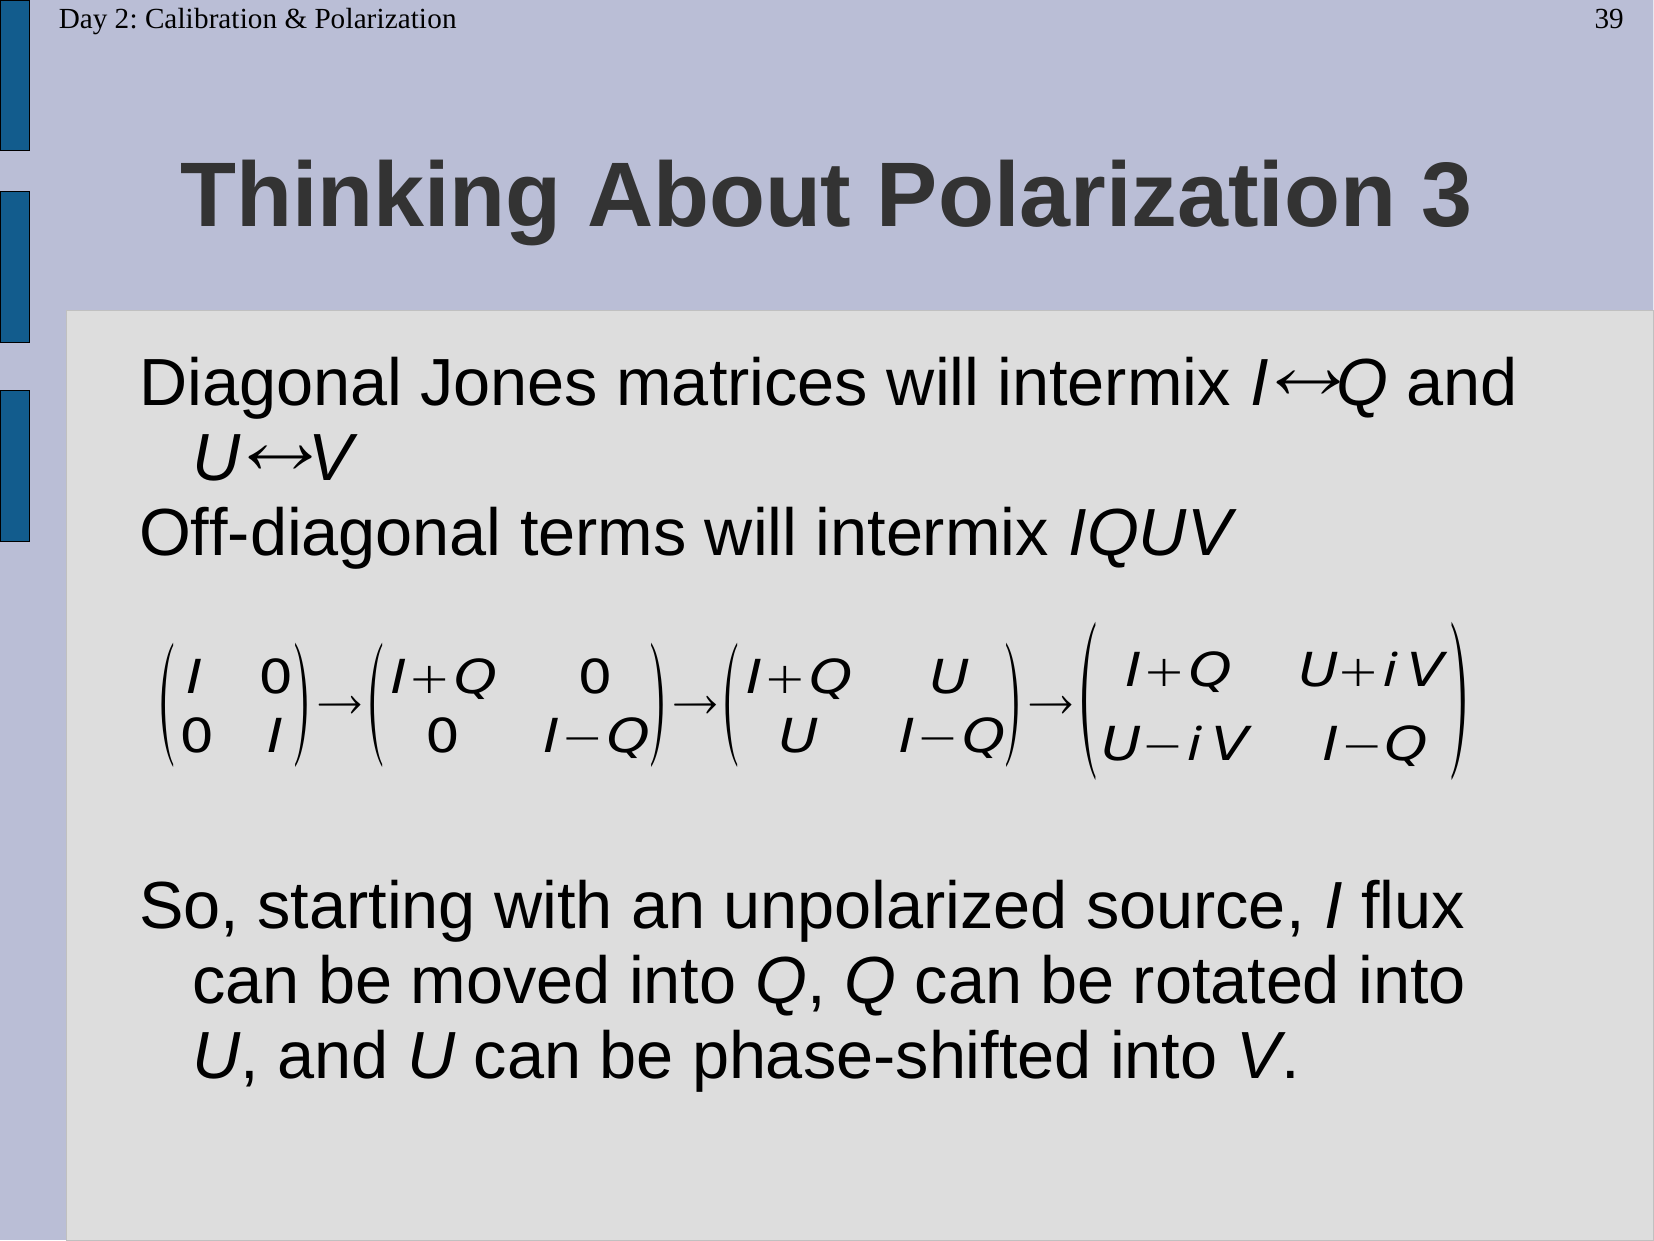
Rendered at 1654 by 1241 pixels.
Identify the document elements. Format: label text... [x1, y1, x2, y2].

chart [150, 620, 1477, 783]
list Diagonal Jones matrices will intermix I↔Q and U↔V Off-diagonal terms will intermix IQUV So, starting with an unpolarized source, I flux can be moved into Q, Q can be rotated into U, and U can be phase-shifted into V. [121, 344, 1534, 1123]
title Thinking About Polarization 3 [121, 91, 1534, 299]
